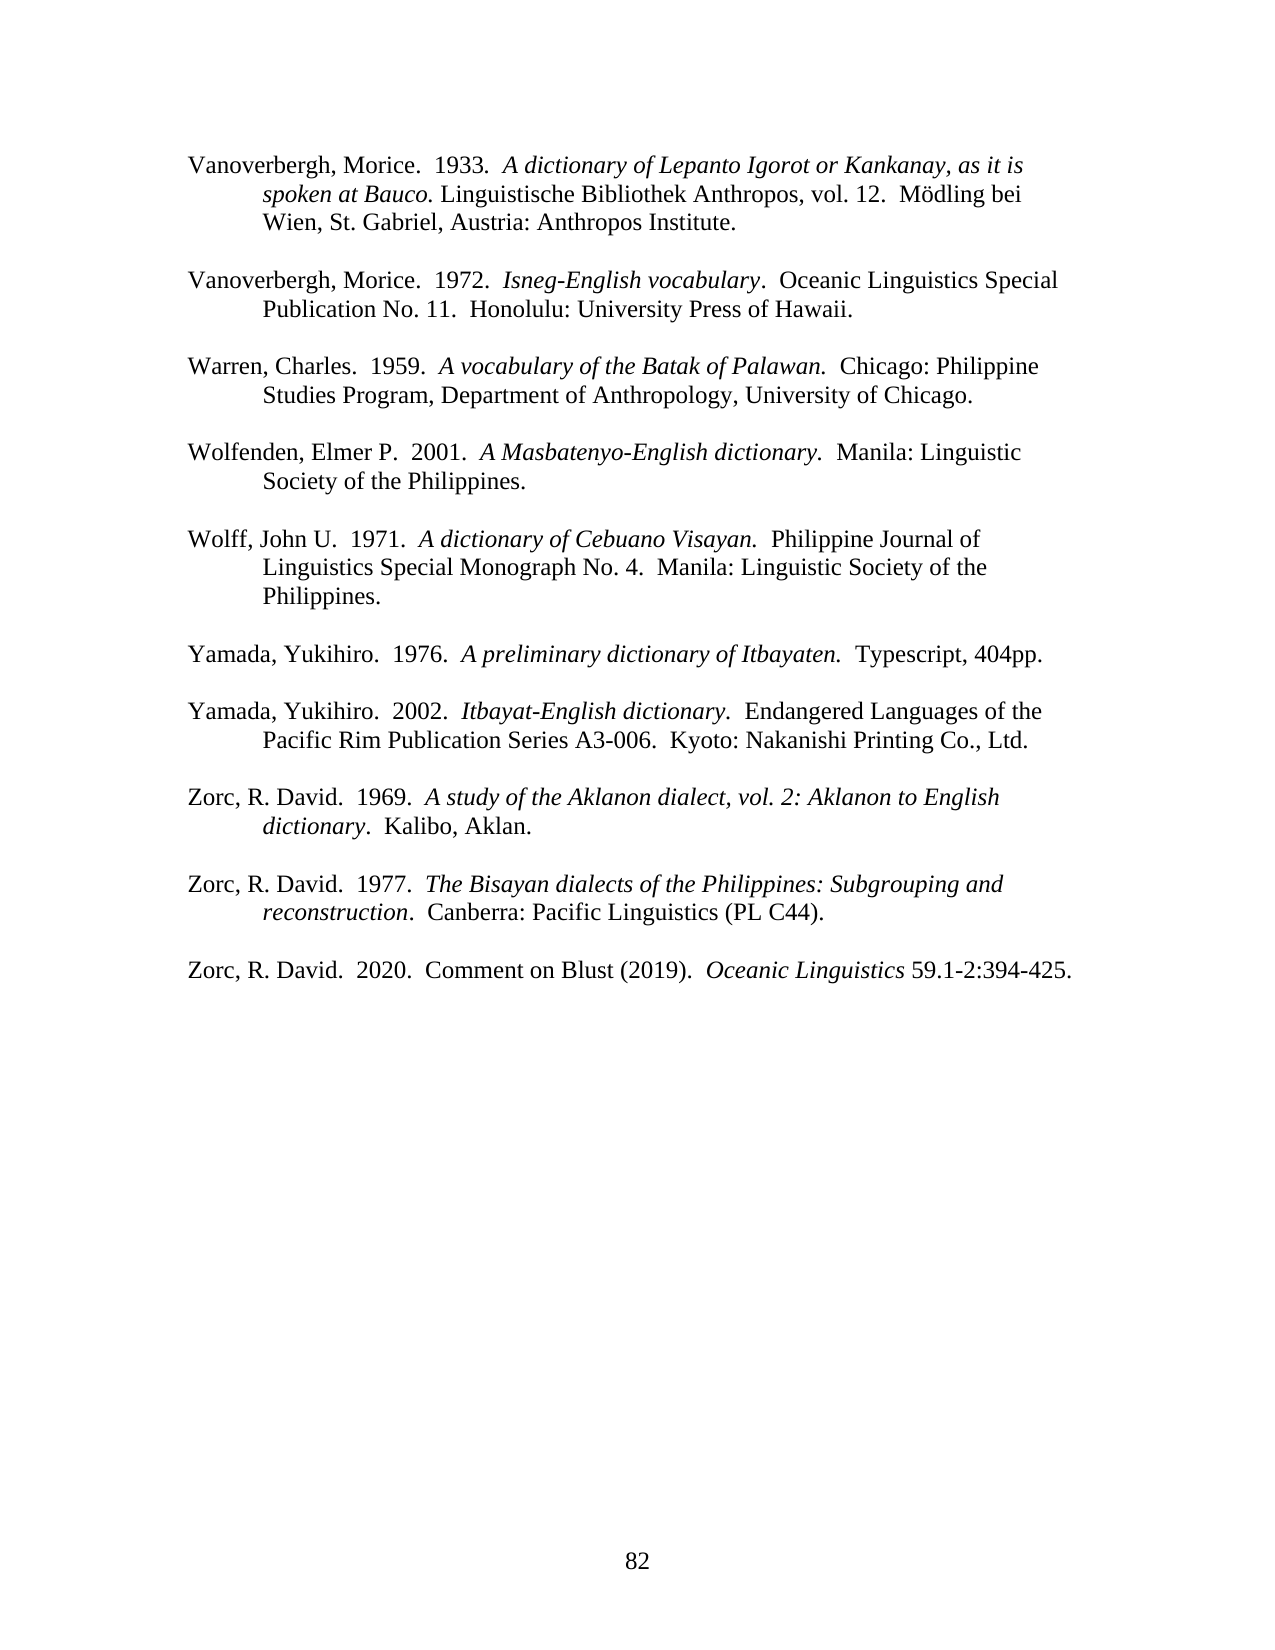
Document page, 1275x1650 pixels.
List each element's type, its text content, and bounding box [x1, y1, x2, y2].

text Yamada, Yukihiro. 2002. Itbayat-English dictionary. Endangered Languages of the [187, 696, 1087, 725]
text Vanoverbergh, Morice. 1933. A dictionary of Lepanto Igorot or Kankanay, as it is [187, 150, 1087, 179]
text Zorc, R. David. 1969. A study of the Aklanon dialect, vol. 2: Aklanon to English [187, 782, 1087, 811]
text Wien, St. Gabriel, Austria: Anthropos Institute. [262, 207, 1087, 236]
text Zorc, R. David. 2020. Comment on Blust (2019). Oceanic Linguistics 59.1-2:394-425. [187, 955, 1087, 984]
text Society of the Philippines. [187, 466, 1087, 495]
text reconstruction. Canberra: Pacific Linguistics (PL C44). [187, 897, 1087, 926]
text Wolff, John U. 1971. A dictionary of Cebuano Visayan. Philippine Journal of [187, 524, 1087, 552]
text Wolfenden, Elmer P. 2001. A Masbatenyo-English dictionary. Manila: Linguistic [187, 437, 1087, 466]
text Publication No. 11. Honolulu: University Press of Hawaii. [187, 294, 1087, 322]
text Warren, Charles. 1959. A vocabulary of the Batak of Palawan. Chicago: Philippine [187, 351, 1087, 380]
text Yamada, Yukihiro. 1976. A preliminary dictionary of Itbayaten. Typescript, 404pp. [187, 639, 1087, 667]
text Vanoverbergh, Morice. 1972. Isneg-English vocabulary. Oceanic Linguistics Special [187, 265, 1087, 294]
text Linguistics Special Monograph No. 4. Manila: Linguistic Society of the [187, 552, 1087, 581]
text Pacific Rim Publication Series A3-006. Kyoto: Nakanishi Printing Co., Ltd. [187, 725, 1087, 754]
text Studies Program, Department of Anthropology, University of Chicago. [187, 380, 1087, 409]
text Philippines. [187, 581, 1087, 610]
text Zorc, R. David. 1977. The Bisayan dialects of the Philippines: Subgrouping and [187, 869, 1087, 897]
text dictionary. Kalibo, Aklan. [187, 811, 1087, 840]
text spoken at Bauco. Linguistische Bibliothek Anthropos, vol. 12. Mödling bei [187, 179, 1087, 207]
